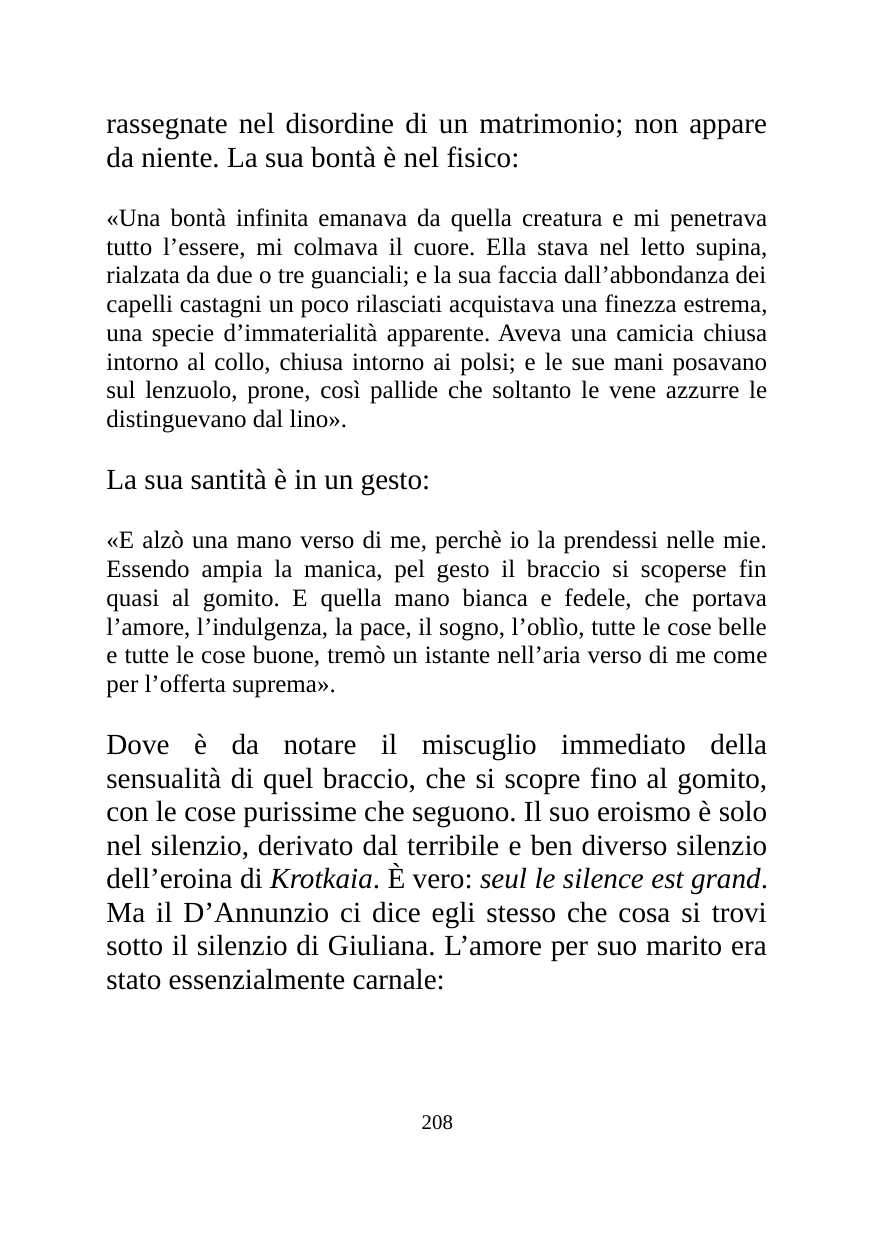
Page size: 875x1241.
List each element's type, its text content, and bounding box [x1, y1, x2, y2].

text «E alzò una mano verso di me, perchè io la prendessi nelle mie. Essendo ampia la manica, pel gesto il braccio si scoperse fin quasi al gomito. E quella mano bianca e fedele, che portava l’amore, l’indulgenza, la pace, il sogno, l’oblìo, tutte le cose belle e tutte le cose buone, tremò un istante nell’aria verso di me come per l’offerta suprema». [106, 525, 768, 698]
text «Una bontà infinita emanava da quella creatura e mi penetrava tutto l’essere, mi colmava il cuore. Ella stava nel letto supina, rialzata da due o tre guanciali; e la sua faccia dall’abbondanza dei capelli castagni un poco rilasciati acquistava una finezza estrema, una specie d’immaterialità apparente. Aveva una camicia chiusa intorno al collo, chiusa intorno ai polsi; e le sue mani posavano sul lenzuolo, prone, così pallide che soltanto le vene azzurre le distinguevano dal lino». [106, 203, 768, 433]
text rassegnate nel disordine di un matrimonio; non appare da niente. La sua bontà è nel fisico: [106, 106, 768, 173]
text La sua santità è in un gesto: [106, 462, 768, 496]
text Dove è da notare il miscuglio immediato della sensualità di quel braccio, che si scopre fino al gomito, con le cose purissime che seguono. Il suo eroismo è solo nel silenzio, derivato dal terribile e ben diverso silenzio dell’eroina di Krotkaia. È vero: seul le silence est grand. Ma il D’Annunzio ci dice egli stesso che cosa si trovi sotto il silenzio di Giuliana. L’amore per suo marito era stato essenzialmente carnale: [106, 727, 768, 996]
